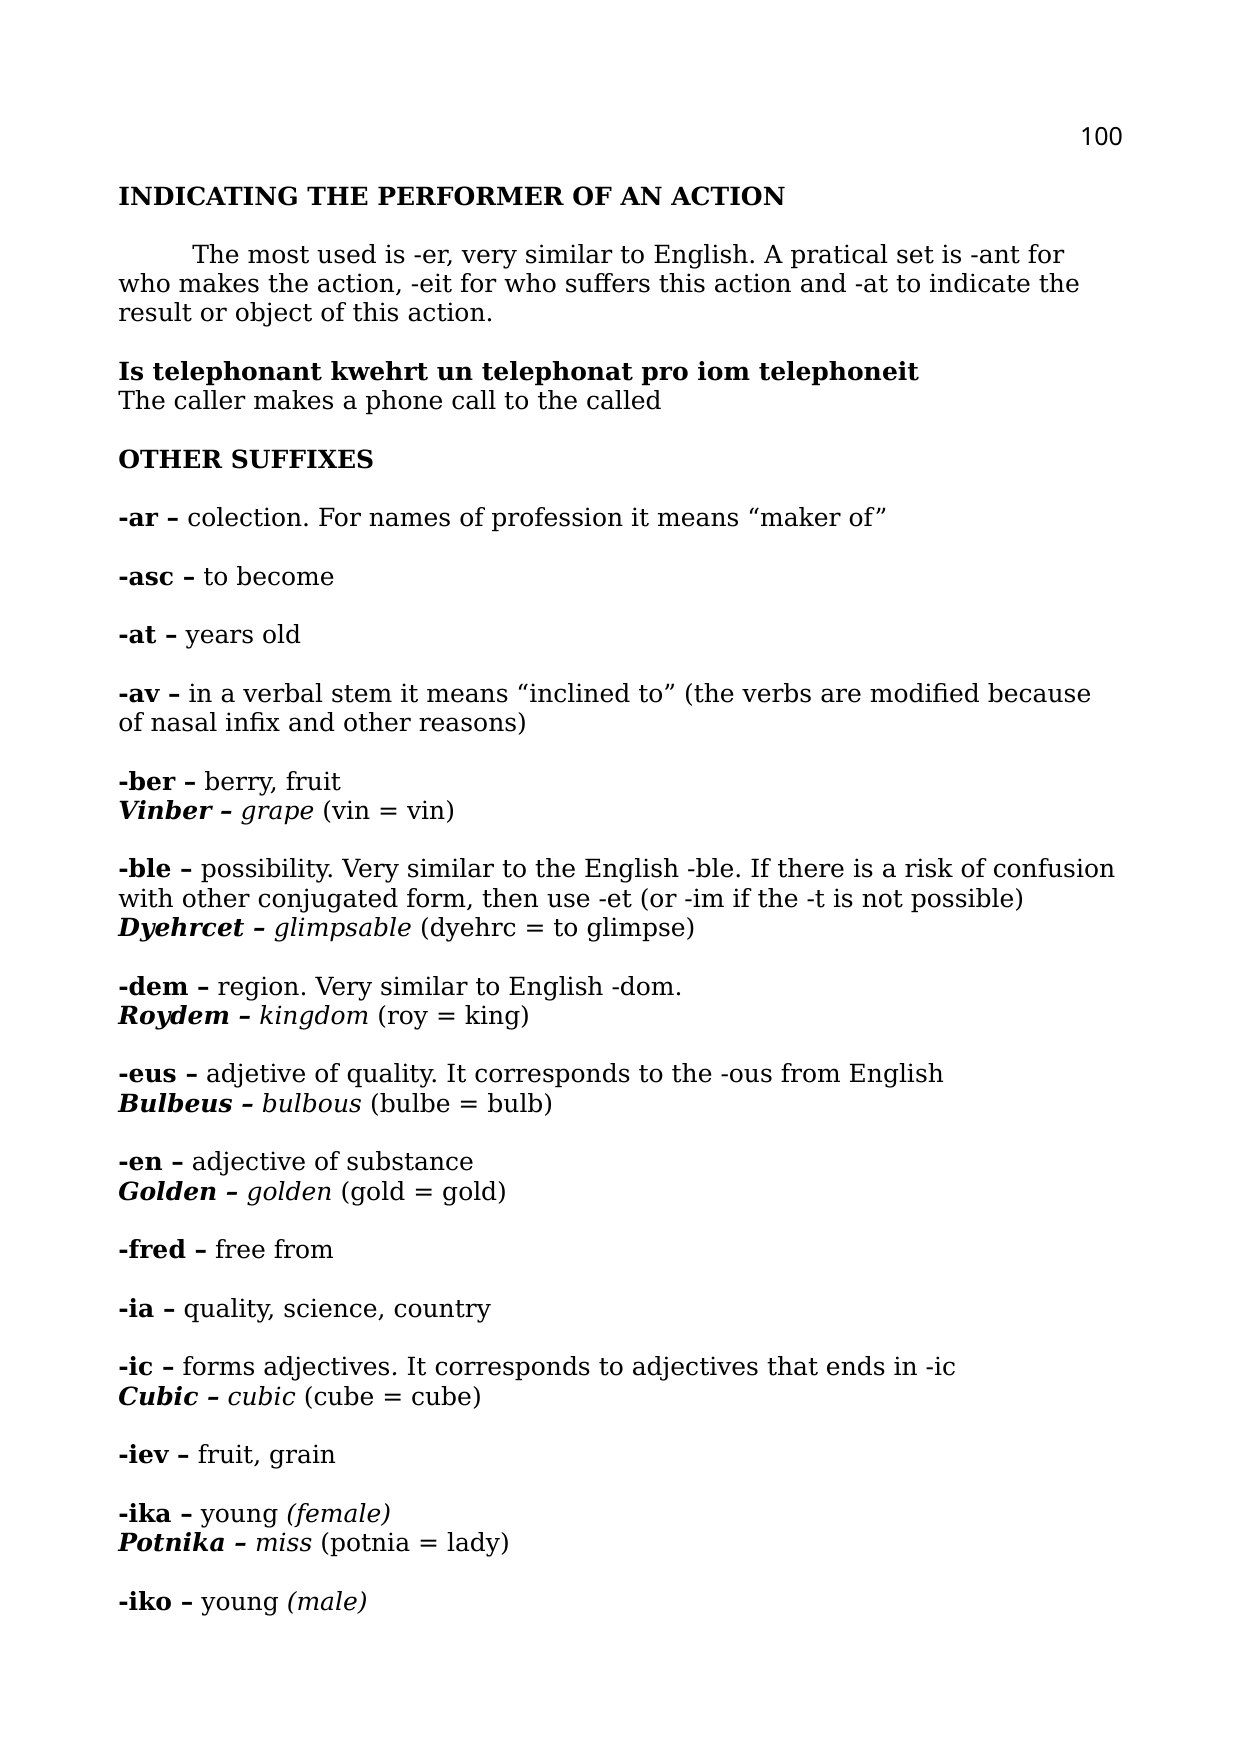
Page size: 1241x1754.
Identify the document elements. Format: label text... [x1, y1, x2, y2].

text -en – adjective of substance [118, 1147, 1123, 1177]
text -at – years old [118, 620, 1123, 649]
text The caller makes a phone call to the called [118, 386, 1123, 415]
text The most used is -er, very similar to English. A pratical set is -ant for who makes the action, -eit for who suffers this action and -at to indicate the result or object of this action. [118, 240, 1123, 328]
text -ika – young (female) [118, 1499, 1123, 1528]
text -iko – young (male) [118, 1587, 1123, 1616]
text -iev – fruit, grain [118, 1440, 1123, 1469]
text -dem – region. Very similar to English -dom. [118, 971, 1123, 1001]
text -av – in a verbal stem it means “inclined to” (the verbs are modified because of nasal infix and other reasons) [118, 679, 1123, 737]
text -ber – berry, fruit [118, 766, 1123, 796]
text Roydem – kingdom (roy = king) [118, 1001, 1123, 1030]
text -ar – colection. For names of profession it means “maker of” [118, 503, 1123, 532]
text Potnika – miss (potnia = lady) [118, 1528, 1123, 1557]
text Vinber – grape (vin = vin) [118, 796, 1123, 825]
text Bulbeus – bulbous (bulbe = bulb) [118, 1089, 1123, 1118]
text -ble – possibility. Very similar to the English -ble. If there is a risk of confusion with other conjugated form, then use -et (or -im if the -t is not possible) [118, 854, 1123, 913]
text Is telephonant kwehrt un telephonat pro iom telephoneit [118, 357, 1123, 386]
subtitle OTHER SUFFIXES [118, 444, 1123, 474]
text -asc – to become [118, 562, 1123, 591]
text Cubic – cubic (cube = cube) [118, 1382, 1123, 1411]
text Golden – golden (gold = gold) [118, 1177, 1123, 1206]
text -fred – free from [118, 1235, 1123, 1264]
text -ia – quality, science, country [118, 1294, 1123, 1323]
subtitle INDICATING THE PERFORMER OF AN ACTION [118, 182, 1123, 211]
text Dyehrcet – glimpsable (dyehrc = to glimpse) [118, 913, 1123, 942]
text -eus – adjetive of quality. It corresponds to the -ous from English [118, 1059, 1123, 1089]
text -ic – forms adjectives. It corresponds to adjectives that ends in -ic [118, 1352, 1123, 1382]
